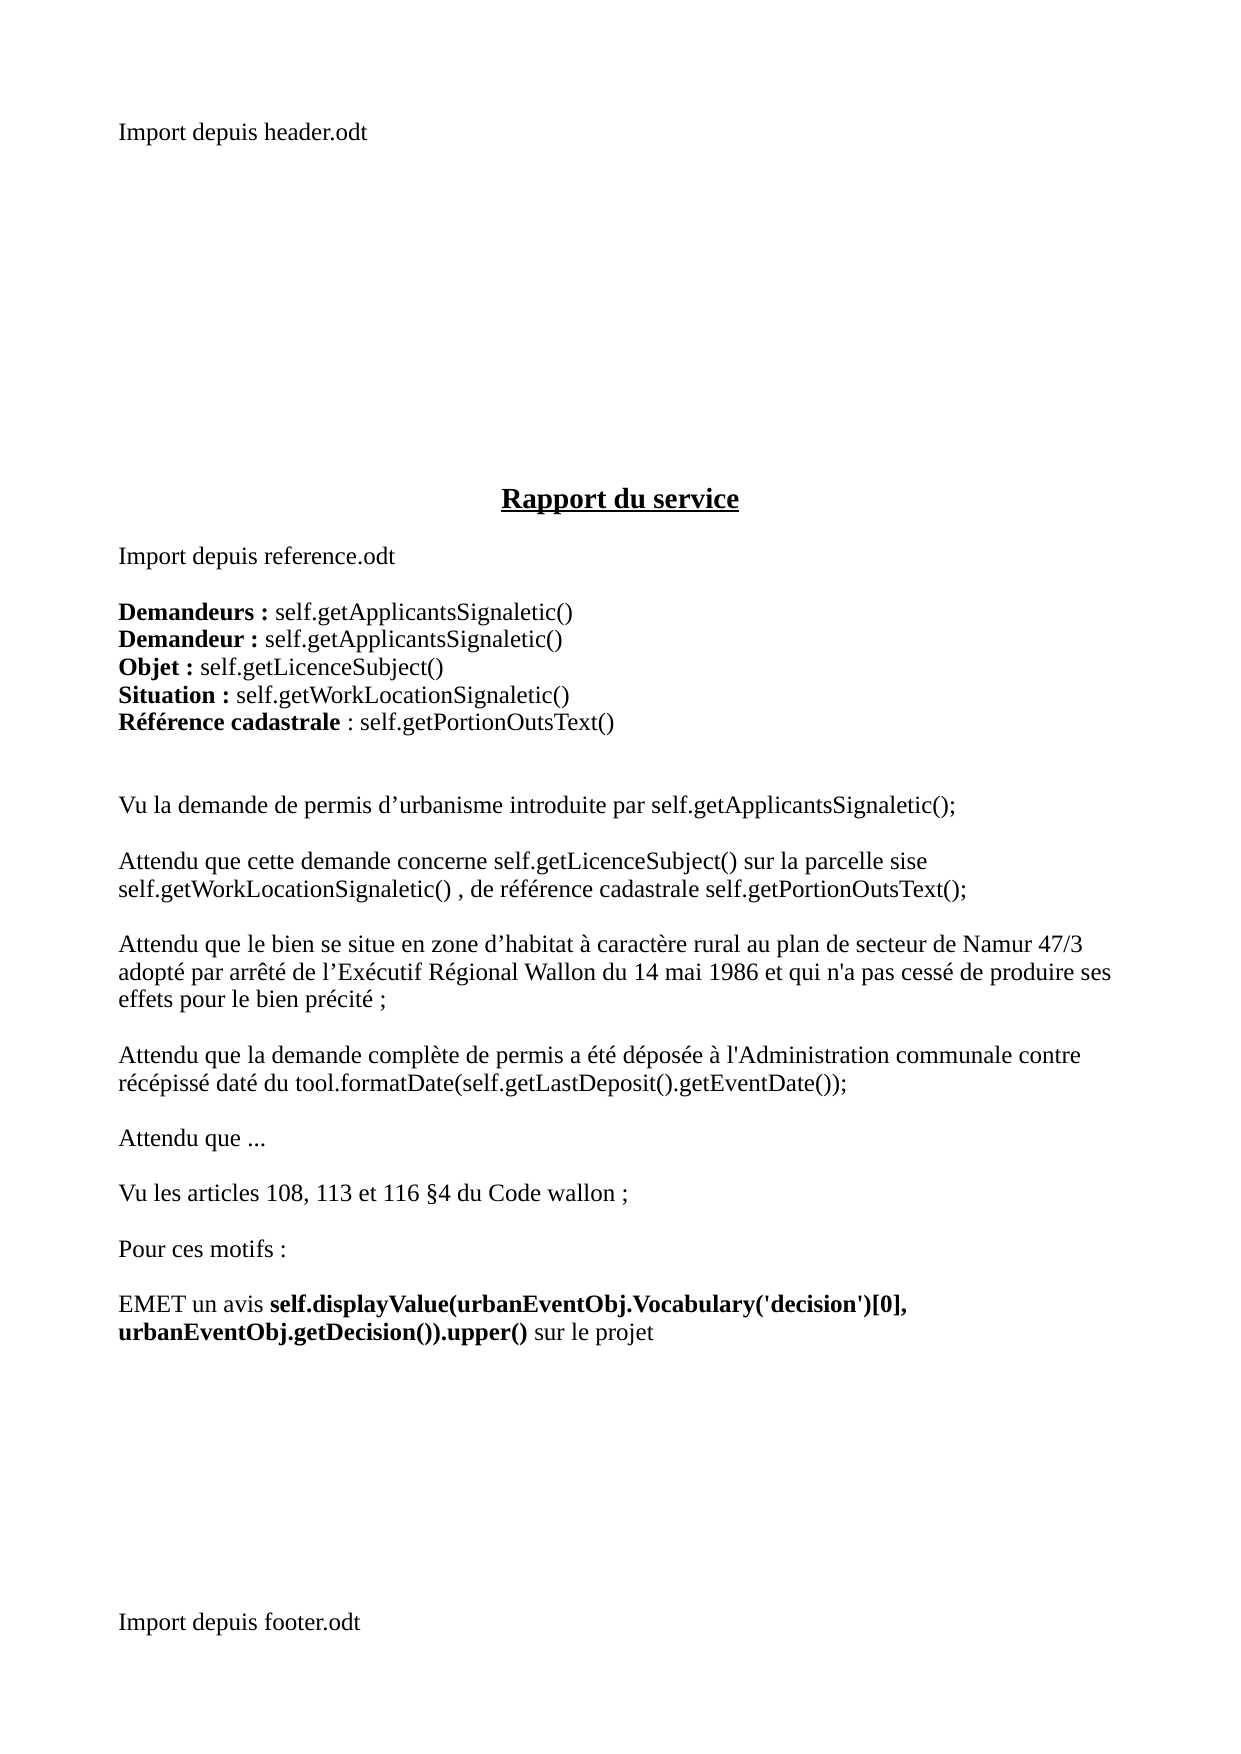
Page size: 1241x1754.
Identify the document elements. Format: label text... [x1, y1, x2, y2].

text Vu la demande de permis d’urbanisme introduite par self.getApplicantsSignaletic(); [118, 792, 1122, 819]
text Attendu que la demande complète de permis a été déposée à l'Administration communale contre récépissé daté du tool.formatDate(self.getLastDeposit().getEventDate()); [118, 1041, 1122, 1096]
text Import depuis reference.odt [118, 542, 1122, 570]
text Attendu que le bien se situe en zone d’habitat à caractère rural au plan de secteur de Namur 47/3 adopté par arrêté de l’Exécutif Régional Wallon du 14 mai 1986 et qui n'a pas cessé de produire ses effets pour le bien précité ; [118, 930, 1122, 1013]
title Rapport du service [118, 482, 1122, 514]
text Attendu que ... [118, 1124, 1122, 1152]
text Demandeurs : self.getApplicantsSignaletic() [118, 598, 1122, 625]
text Référence cadastrale : self.getPortionOutsText() [118, 708, 1122, 736]
text Demandeur : self.getApplicantsSignaletic() [118, 625, 1122, 653]
text Vu les articles 108, 113 et 116 §4 du Code wallon ; [118, 1179, 1122, 1207]
text Attendu que cette demande concerne self.getLicenceSubject() sur la parcelle sise self.getWorkLocationSignaletic() , de référence cadastrale self.getPortionOutsText(); [118, 847, 1122, 902]
text Import depuis header.odt [118, 118, 539, 146]
text Situation : self.getWorkLocationSignaletic() [118, 681, 1122, 708]
text EMET un avis self.displayValue(urbanEventObj.Vocabulary('decision')[0], urbanEventObj.getDecision()).upper() sur le projet [118, 1290, 1122, 1346]
text Objet : self.getLicenceSubject() [118, 653, 1122, 681]
text Pour ces motifs : [118, 1235, 1122, 1263]
